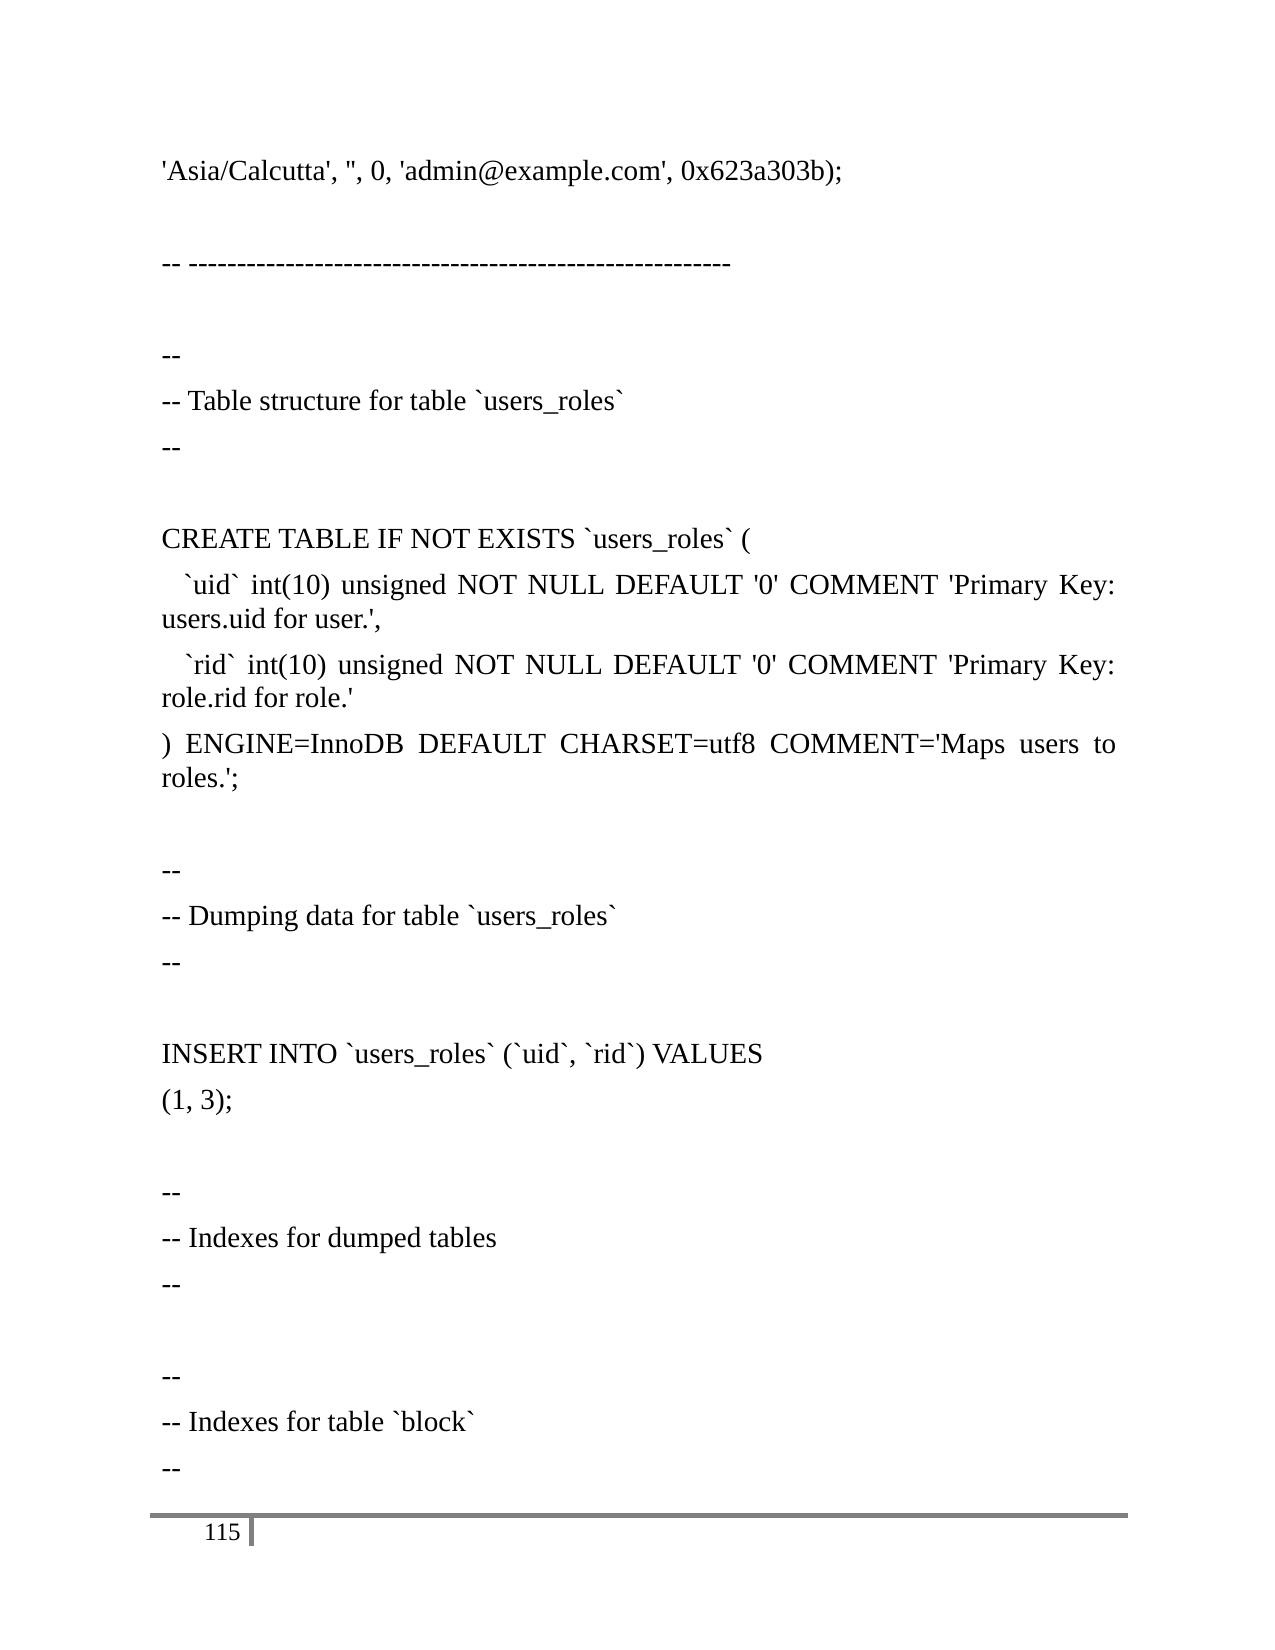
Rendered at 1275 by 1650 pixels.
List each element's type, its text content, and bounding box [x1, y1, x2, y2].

text -- [161, 852, 1117, 886]
text -- -------------------------------------------------------- [161, 245, 1117, 278]
text -- Indexes for dumped tables [161, 1220, 1117, 1254]
text -- [161, 1174, 1117, 1208]
text -- [161, 429, 1117, 463]
text (1, 3); [161, 1082, 1117, 1116]
text -- [161, 337, 1117, 371]
text -- [161, 944, 1117, 978]
text -- [161, 1266, 1117, 1300]
text CREATE TABLE IF NOT EXISTS `users_roles` ( [161, 521, 1117, 555]
text -- [161, 1451, 1117, 1484]
text -- Dumping data for table `users_roles` [161, 898, 1117, 932]
text 'Asia/Calcutta', '', 0, 'admin@example.com', 0x623a303b); [161, 153, 1117, 186]
text -- Table structure for table `users_roles` [161, 383, 1117, 417]
text `uid` int(10) unsigned NOT NULL DEFAULT '0' COMMENT 'Primary Key: users.uid for user.', [161, 567, 1117, 634]
text `rid` int(10) unsigned NOT NULL DEFAULT '0' COMMENT 'Primary Key: role.rid for role.' [161, 647, 1117, 714]
text -- Indexes for table `block` [161, 1404, 1117, 1438]
text INSERT INTO `users_roles` (`uid`, `rid`) VALUES [161, 1036, 1117, 1070]
text ) ENGINE=InnoDB DEFAULT CHARSET=utf8 COMMENT='Maps users to roles.'; [161, 726, 1117, 793]
text -- [161, 1358, 1117, 1392]
